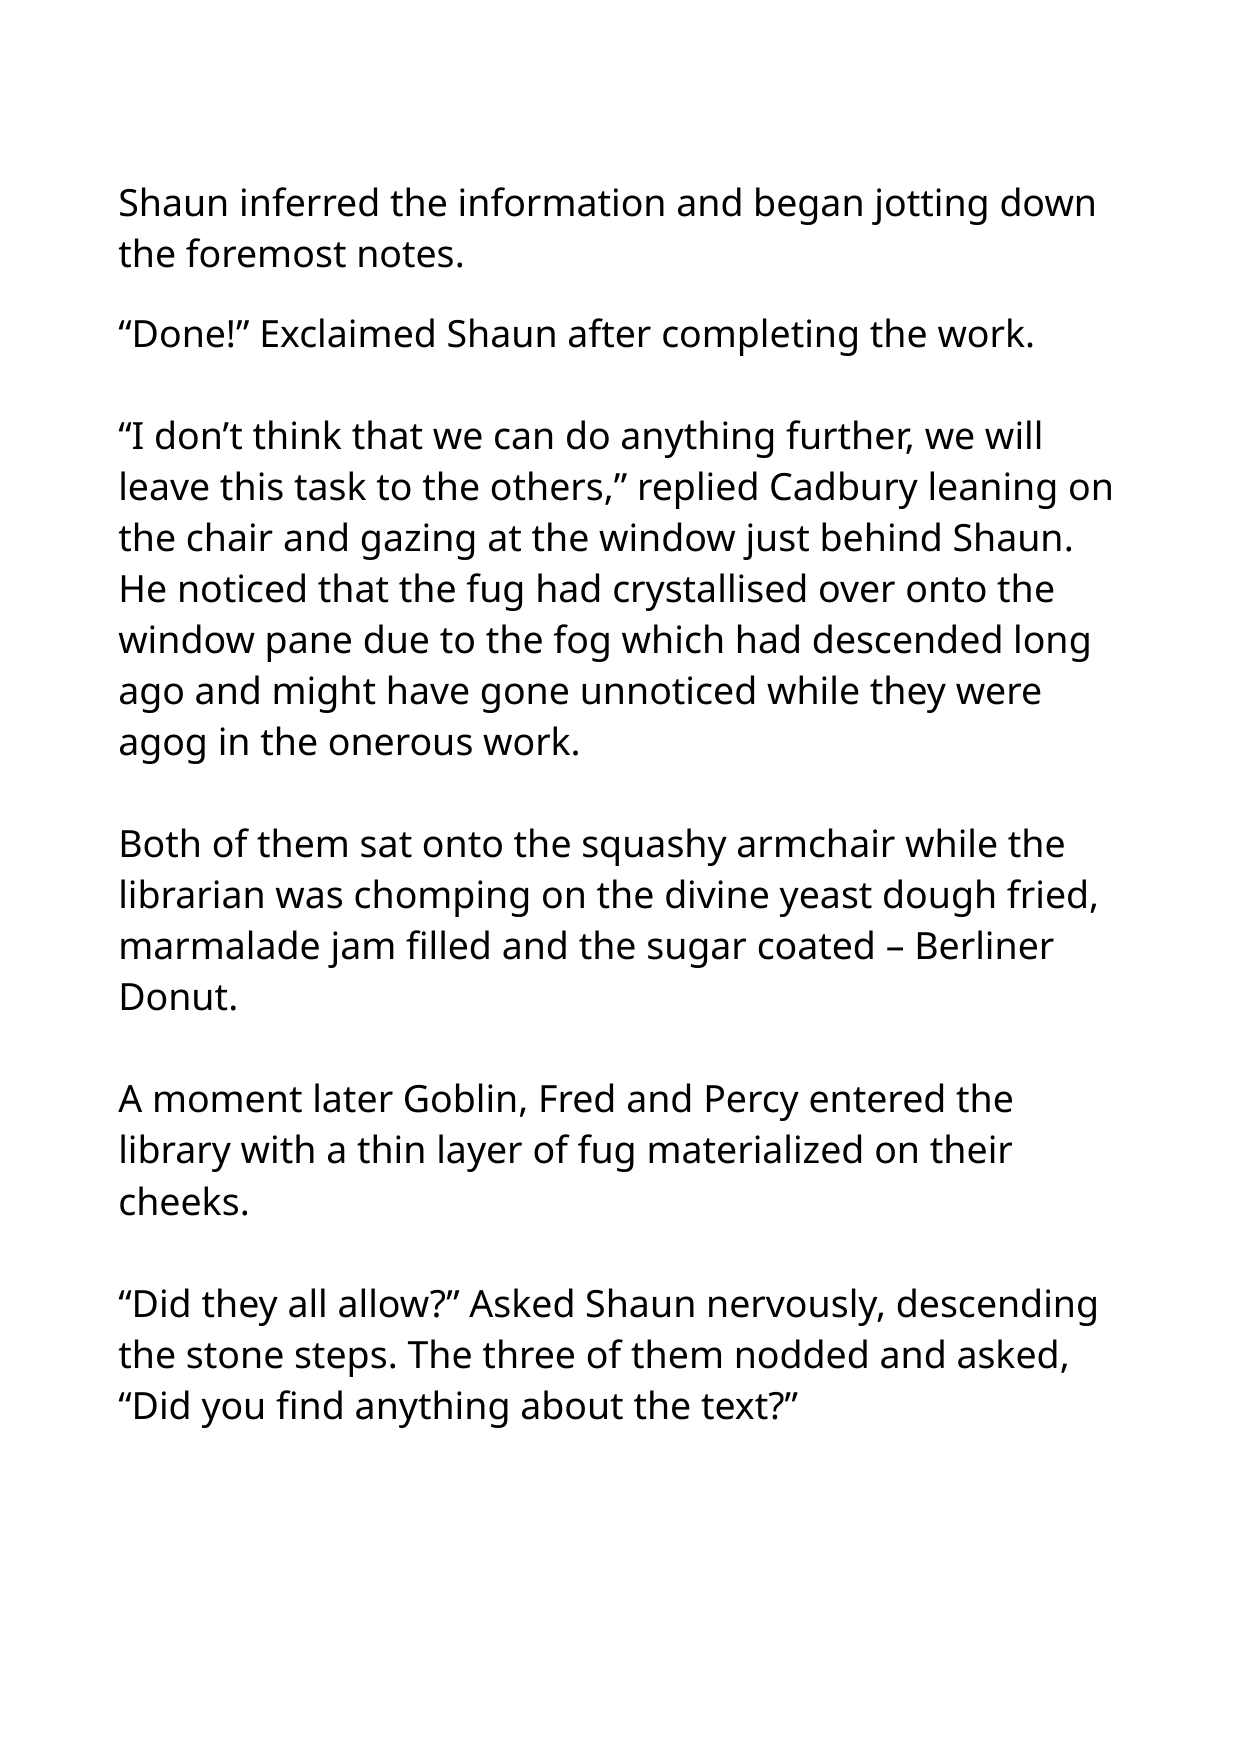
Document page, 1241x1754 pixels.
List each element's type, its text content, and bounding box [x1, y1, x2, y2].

text Both of them sat onto the squashy armchair while the librarian was chomping on the divine yeast dough fried, marmalade jam filled and the sugar coated – Berliner Donut. [118, 818, 1122, 1022]
text A moment later Goblin, Fred and Percy entered the library with a thin layer of fug materialized on their cheeks. [118, 1073, 1122, 1226]
text “I don’t think that we can do anything further, we will leave this task to the others,” replied Cadbury leaning on the chair and gazing at the window just behind Shaun. He noticed that the fug had crystallised over onto the window pane due to the fog which had descended long ago and might have gone unnoticed while they were agog in the onerous work. [118, 409, 1122, 767]
text “Did they all allow?” Asked Shaun nervously, descending the stone steps. The three of them nodded and asked, “Did you find anything about the text?” [118, 1277, 1122, 1430]
text “Done!” Exclaimed Shaun after completing the work. [118, 307, 1122, 358]
text Shaun inferred the information and began jotting down the foremost notes. [118, 176, 1122, 307]
